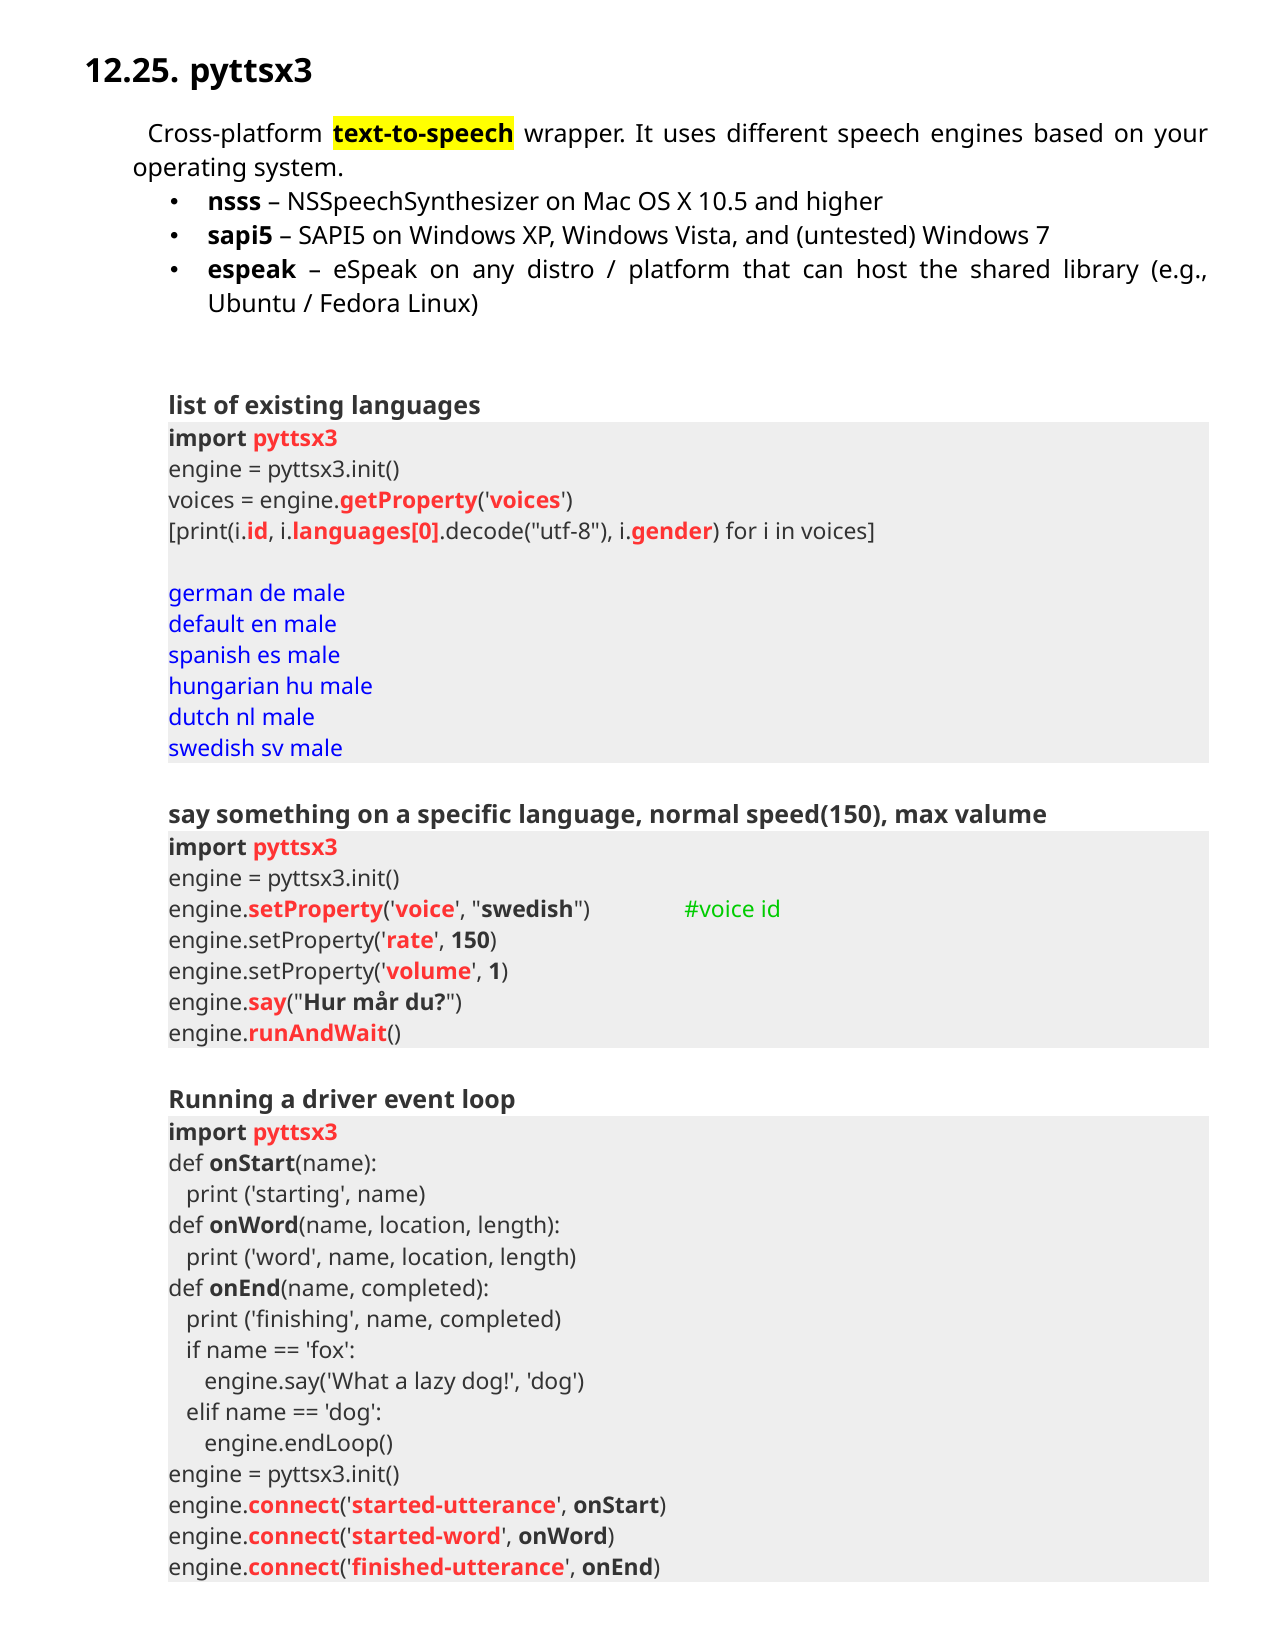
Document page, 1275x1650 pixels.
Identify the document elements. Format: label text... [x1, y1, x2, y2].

text engine.say('What a lazy dog!', 'dog') [168, 1364, 1209, 1396]
text print ('finishing', name, completed) [168, 1302, 1209, 1333]
text print ('word', name, location, length) [168, 1240, 1209, 1271]
text engine = pyttsx3.init() [168, 1458, 1209, 1489]
subtitle german de male [168, 577, 1209, 608]
text Running a driver event loop [168, 1082, 1209, 1116]
text engine.say("Hur mår du?") [168, 986, 1209, 1017]
text engine.runAndWait() [168, 1017, 1209, 1048]
text list of existing languages [168, 388, 1209, 422]
text engine.connect('finished-utterance', onEnd) [168, 1551, 1209, 1582]
subtitle spanish es male [168, 639, 1209, 670]
list sapi5 – SAPI5 on Windows XP, Windows Vista, and (untested) Windows 7 [170, 218, 1209, 252]
text say something on a specific language, normal speed(150), max valume [168, 797, 1209, 831]
subtitle swedish sv male [168, 732, 1209, 763]
subtitle default en male [168, 608, 1209, 639]
text engine.endLoop() [168, 1427, 1209, 1458]
text engine = pyttsx3.init() [168, 862, 1209, 893]
text import pyttsx3 [168, 831, 1209, 862]
text import pyttsx3 [168, 1116, 1209, 1147]
list nsss – NSSpeechSynthesizer on Mac OS X 10.5 and higher [170, 184, 1209, 218]
text engine.setProperty('volume', 1) [168, 955, 1209, 986]
text def onEnd(name, completed): [168, 1271, 1209, 1302]
list espeak – eSpeak on any distro / platform that can host the shared library (e.g., Ubuntu / Fedora Linux) [170, 252, 1209, 320]
text Cross-platform text-to-speech wrapper. It uses different speech engines based on your operating system. [132, 116, 1209, 184]
text def onStart(name): [168, 1147, 1209, 1178]
text print ('starting', name) [168, 1178, 1209, 1209]
text engine.setProperty('rate', 150) [168, 924, 1209, 955]
subtitle voices = engine.getProperty('voices') [168, 484, 1209, 515]
text if name == 'fox': [168, 1333, 1209, 1364]
text engine.connect('started-utterance', onStart) [168, 1489, 1209, 1520]
text import pyttsx3 [168, 422, 1209, 453]
subtitle hungarian hu male [168, 670, 1209, 701]
text engine.connect('started-word', onWord) [168, 1520, 1209, 1551]
subtitle [print(i.id, i.languages[0].decode("utf-8"), i.gender) for i in voices] [168, 515, 1209, 546]
subtitle dutch nl male [168, 701, 1209, 732]
subtitle pyttsx3 [84, 46, 1209, 92]
subtitle engine = pyttsx3.init() [168, 453, 1209, 484]
text def onWord(name, location, length): [168, 1209, 1209, 1240]
text engine.setProperty('voice', "swedish") #voice id [168, 893, 1209, 924]
text elif name == 'dog': [168, 1396, 1209, 1427]
